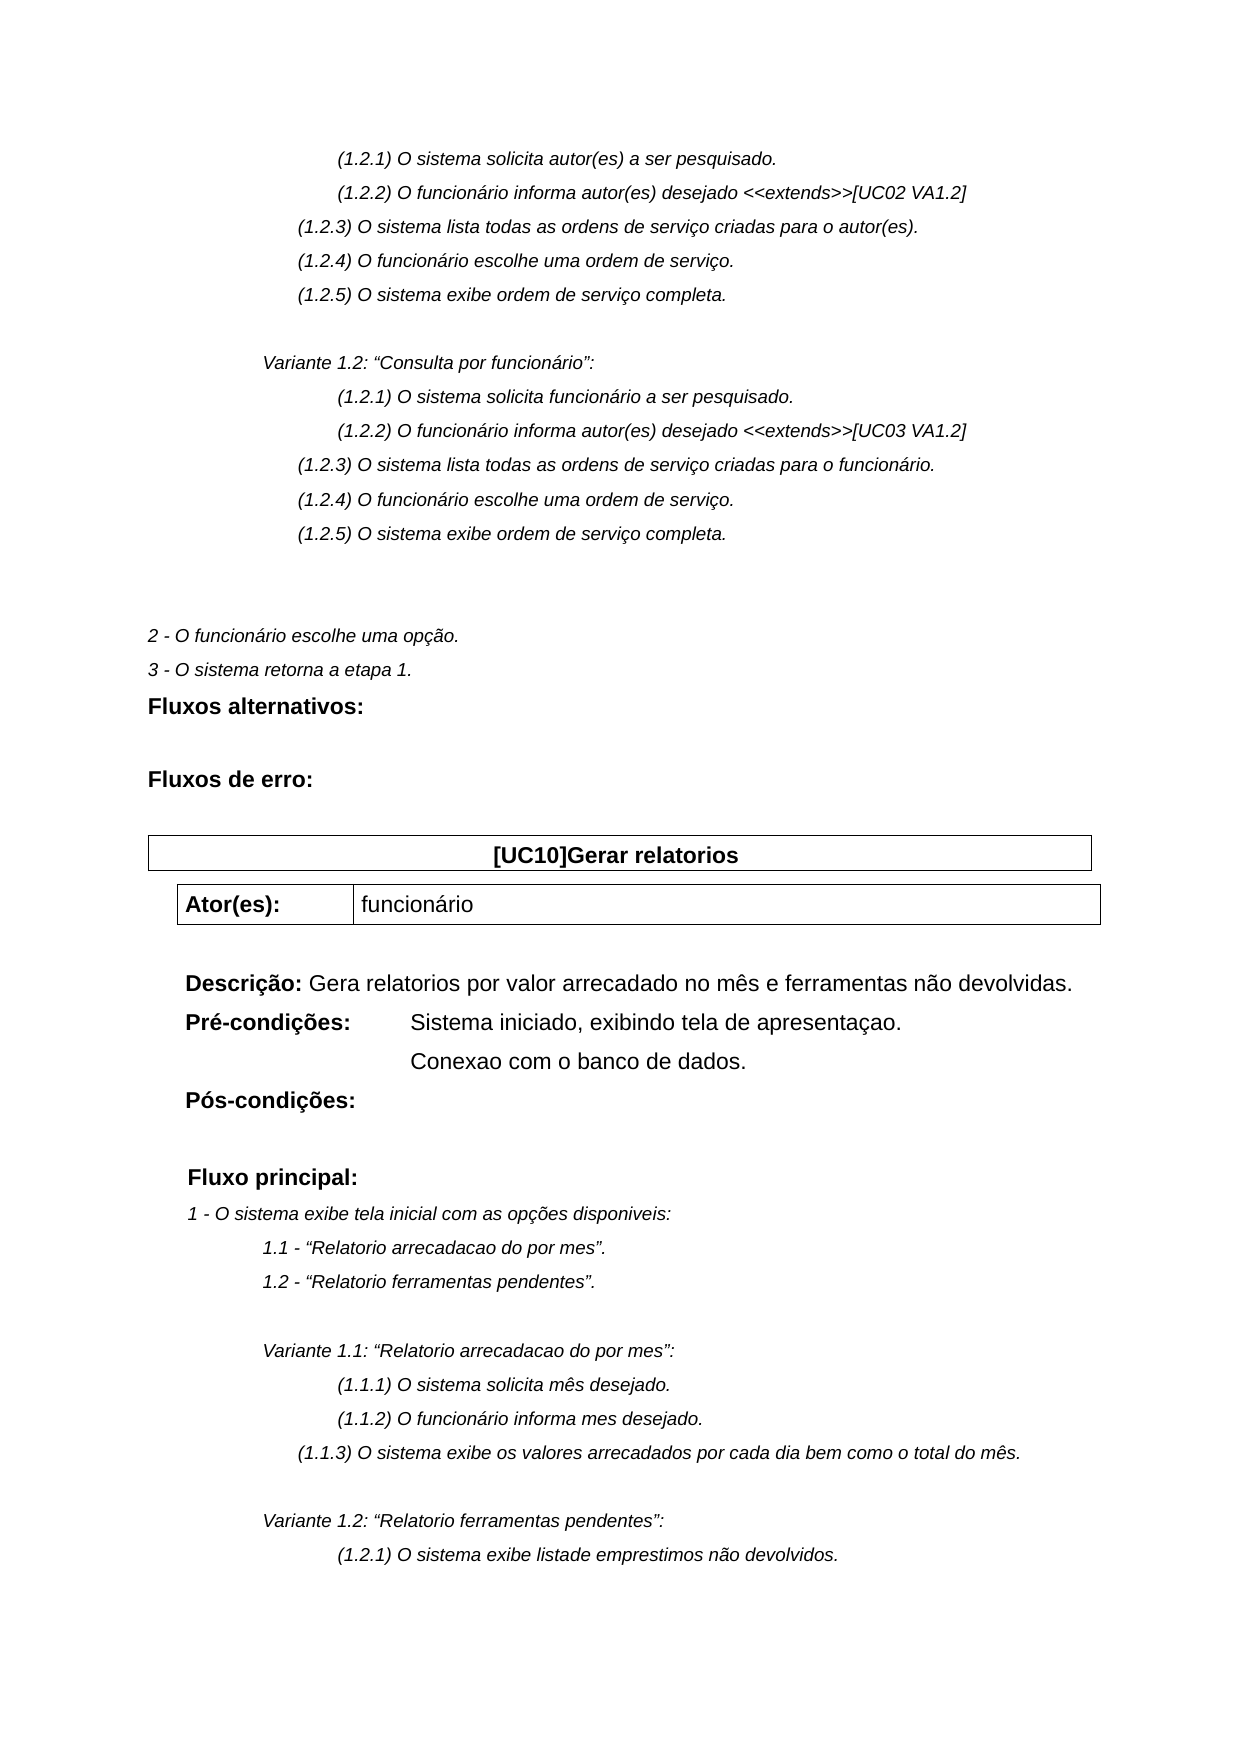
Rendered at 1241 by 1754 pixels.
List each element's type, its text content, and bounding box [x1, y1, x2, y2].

text (1.2.5) O sistema exibe ordem de serviço completa. [148, 522, 1092, 544]
text (1.2.2) O funcionário informa autor(es) desejado <<extends>>[UC03 VA1.2] [187, 420, 1092, 442]
text 1.2 - “Relatorio ferramentas pendentes”. [187, 1271, 1092, 1293]
text Variante 1.1: “Relatorio arrecadacao do por mes”: [187, 1339, 1092, 1361]
text 3 - O sistema retorna a etapa 1. [148, 659, 1092, 680]
text 1.1 - “Relatorio arrecadacao do por mes”. [187, 1237, 1092, 1259]
text Variante 1.2: “Relatorio ferramentas pendentes”: [187, 1510, 1092, 1531]
text Pré-condições: Sistema iniciado, exibindo tela de apresentaçao. [185, 1009, 1092, 1035]
table_header Ator(es): [178, 885, 353, 924]
text (1.2.1) O sistema exibe listade emprestimos não devolvidos. [187, 1544, 1092, 1565]
table_header funcionário [354, 885, 1100, 924]
text (1.2.3) O sistema lista todas as ordens de serviço criadas para o funcionário. [148, 454, 1092, 476]
text Conexao com o banco de dados. [185, 1048, 1092, 1074]
text Variante 1.2: “Consulta por funcionário”: [187, 352, 1092, 374]
text Fluxos de erro: [148, 766, 1092, 792]
text (1.2.4) O funcionário escolhe uma ordem de serviço. [148, 250, 1092, 271]
text 2 - O funcionário escolhe uma opção. [148, 624, 1092, 646]
text Descrição: Gera relatorios por valor arrecadado no mês e ferramentas não devolvidas. [185, 970, 1092, 996]
text Fluxo principal: [187, 1164, 1092, 1191]
text Fluxos alternativos: [148, 693, 1092, 719]
text 1 - O sistema exibe tela inicial com as opções disponiveis: [187, 1203, 1092, 1225]
text (1.2.1) O sistema solicita autor(es) a ser pesquisado. [187, 148, 1092, 169]
text (1.2.3) O sistema lista todas as ordens de serviço criadas para o autor(es). [148, 216, 1092, 237]
text (1.1.3) O sistema exibe os valores arrecadados por cada dia bem como o total do mês. [148, 1442, 1092, 1463]
text (1.2.1) O sistema solicita funcionário a ser pesquisado. [187, 386, 1092, 408]
text (1.2.2) O funcionário informa autor(es) desejado <<extends>>[UC02 VA1.2] [187, 182, 1092, 203]
text (1.2.4) O funcionário escolhe uma ordem de serviço. [148, 488, 1092, 510]
text [UC10]Gerar relatorios [149, 836, 1091, 870]
text (1.2.5) O sistema exibe ordem de serviço completa. [148, 284, 1092, 306]
text (1.1.2) O funcionário informa mes desejado. [187, 1407, 1092, 1429]
text (1.1.1) O sistema solicita mês desejado. [187, 1373, 1092, 1395]
text Pós-condições: [185, 1087, 1092, 1113]
